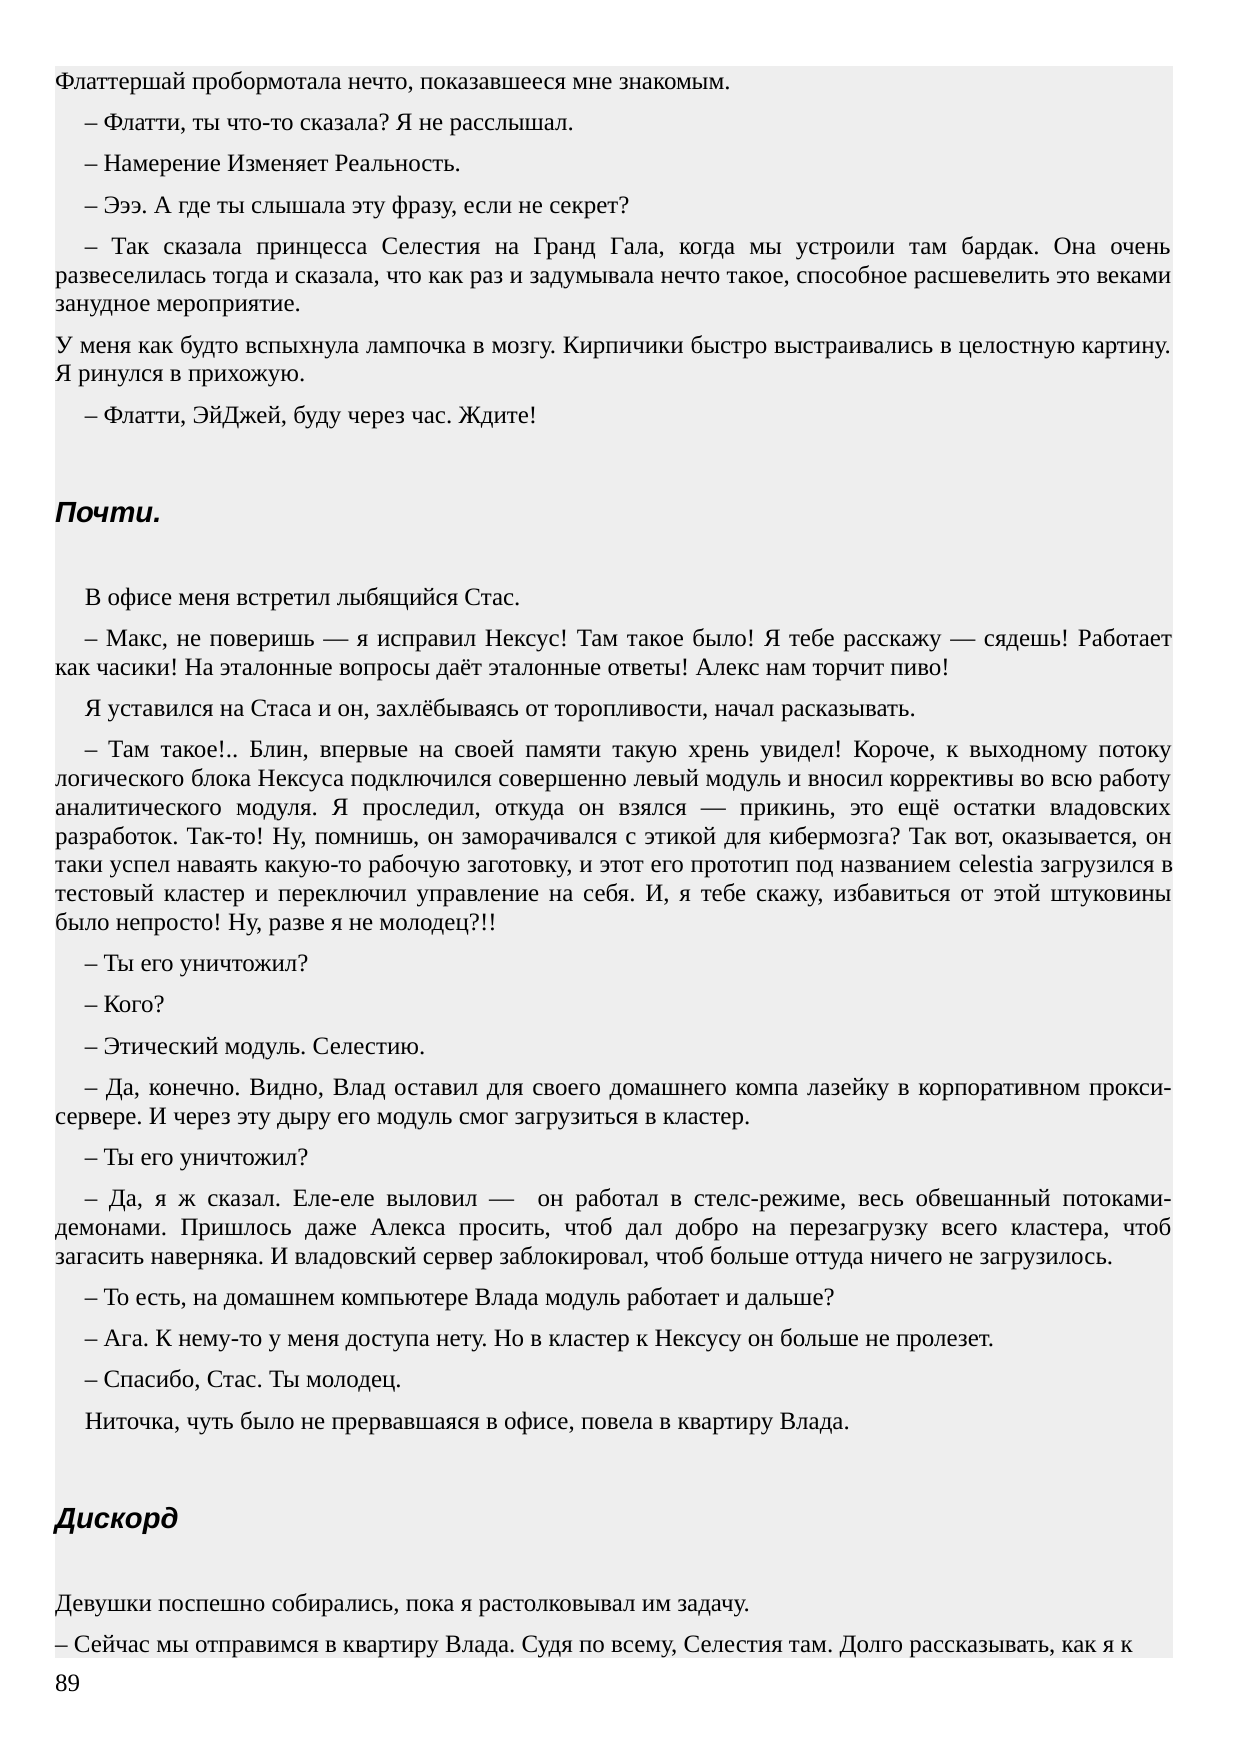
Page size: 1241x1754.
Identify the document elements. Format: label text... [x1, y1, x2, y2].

text – Да, я ж сказал. Еле-еле выловил — он работал в стелс-режиме, весь обвешанный потоками-демонами. Пришлось даже Алекса просить, чтоб дал добро на перезагрузку всего кластера, чтоб загасить наверняка. И владовский сервер заблокировал, чтоб больше оттуда ничего не загрузилось. [55, 1183, 1173, 1269]
text Ниточка, чуть было не прервавшаяся в офисе, повела в квартиру Влада. [55, 1406, 1173, 1434]
text – Эээ. А где ты слышала эту фразу, если не секрет? [55, 190, 1173, 218]
text В офисе меня встретил лыбящийся Стас. [55, 582, 1173, 611]
text – Ага. К нему-то у меня доступа нету. Но в кластер к Нексусу он больше не пролезет. [55, 1323, 1173, 1352]
text – Так сказала принцесса Селестия на Гранд Гала, когда мы устроили там бардак. Она очень развеселилась тогда и сказала, что как раз и задумывала нечто такое, способное расшевелить это веками занудное мероприятие. [55, 231, 1173, 317]
list Флаттершай пробормотала нечто, показавшееся мне знакомым. [55, 66, 1173, 95]
text – Спасибо, Стас. Ты молодец. [55, 1364, 1173, 1393]
text – Этический модуль. Селестию. [55, 1031, 1173, 1059]
text – Кого? [55, 989, 1173, 1018]
text – То есть, на домашнем компьютере Влада модуль работает и дальше? [55, 1282, 1173, 1311]
text – Намерение Изменяет Реальность. [55, 148, 1173, 177]
text – Да, конечно. Видно, Влад оставил для своего домашнего компа лазейку в корпоративном прокси-сервере. И через эту дыру его модуль смог загрузиться в кластер. [55, 1072, 1173, 1129]
text – Макс, не поверишь — я исправил Нексус! Там такое было! Я тебе расскажу — сядешь! Работает как часики! На эталонные вопросы даёт эталонные ответы! Алекс нам торчит пиво! [55, 623, 1173, 681]
list У меня как будто вспыхнула лампочка в мозгу. Кирпичики быстро выстраивались в целостную картину. Я ринулся в прихожую. [55, 330, 1173, 387]
text – Флатти, ЭйДжей, буду через час. Ждите! [55, 400, 1173, 428]
text – Флатти, ты что-то сказала? Я не расслышал. [55, 107, 1173, 136]
subtitle Дискорд [55, 1501, 1173, 1534]
text – Сейчас мы отправимся в квартиру Влада. Судя по всему, Селестия там. Долго рассказывать, как я к [55, 1629, 1173, 1658]
text – Ты его уничтожил? [55, 948, 1173, 977]
text Я уставился на Стаса и он, захлёбываясь от торопливости, начал расказывать. [55, 693, 1173, 722]
text – Ты его уничтожил? [55, 1142, 1173, 1171]
text Девушки поспешно собирались, пока я растолковывал им задачу. [55, 1588, 1173, 1617]
text – Там такое!.. Блин, впервые на своей памяти такую хрень увидел! Короче, к выходному потоку логического блока Нексуса подключился совершенно левый модуль и вносил коррективы во всю работу аналитического модуля. Я проследил, откуда он взялся — прикинь, это ещё остатки владовских разработок. Так-то! Ну, помнишь, он заморачивался с этикой для кибермозга? Так вот, оказывается, он таки успел наваять какую-то рабочую заготовку, и этот его прототип под названием celestia загрузился в тестовый кластер и переключил управление на себя. И, я тебе скажу, избавиться от этой штуковины было непросто! Ну, разве я не молодец?!! [55, 734, 1173, 936]
subtitle Почти. [55, 495, 1173, 528]
